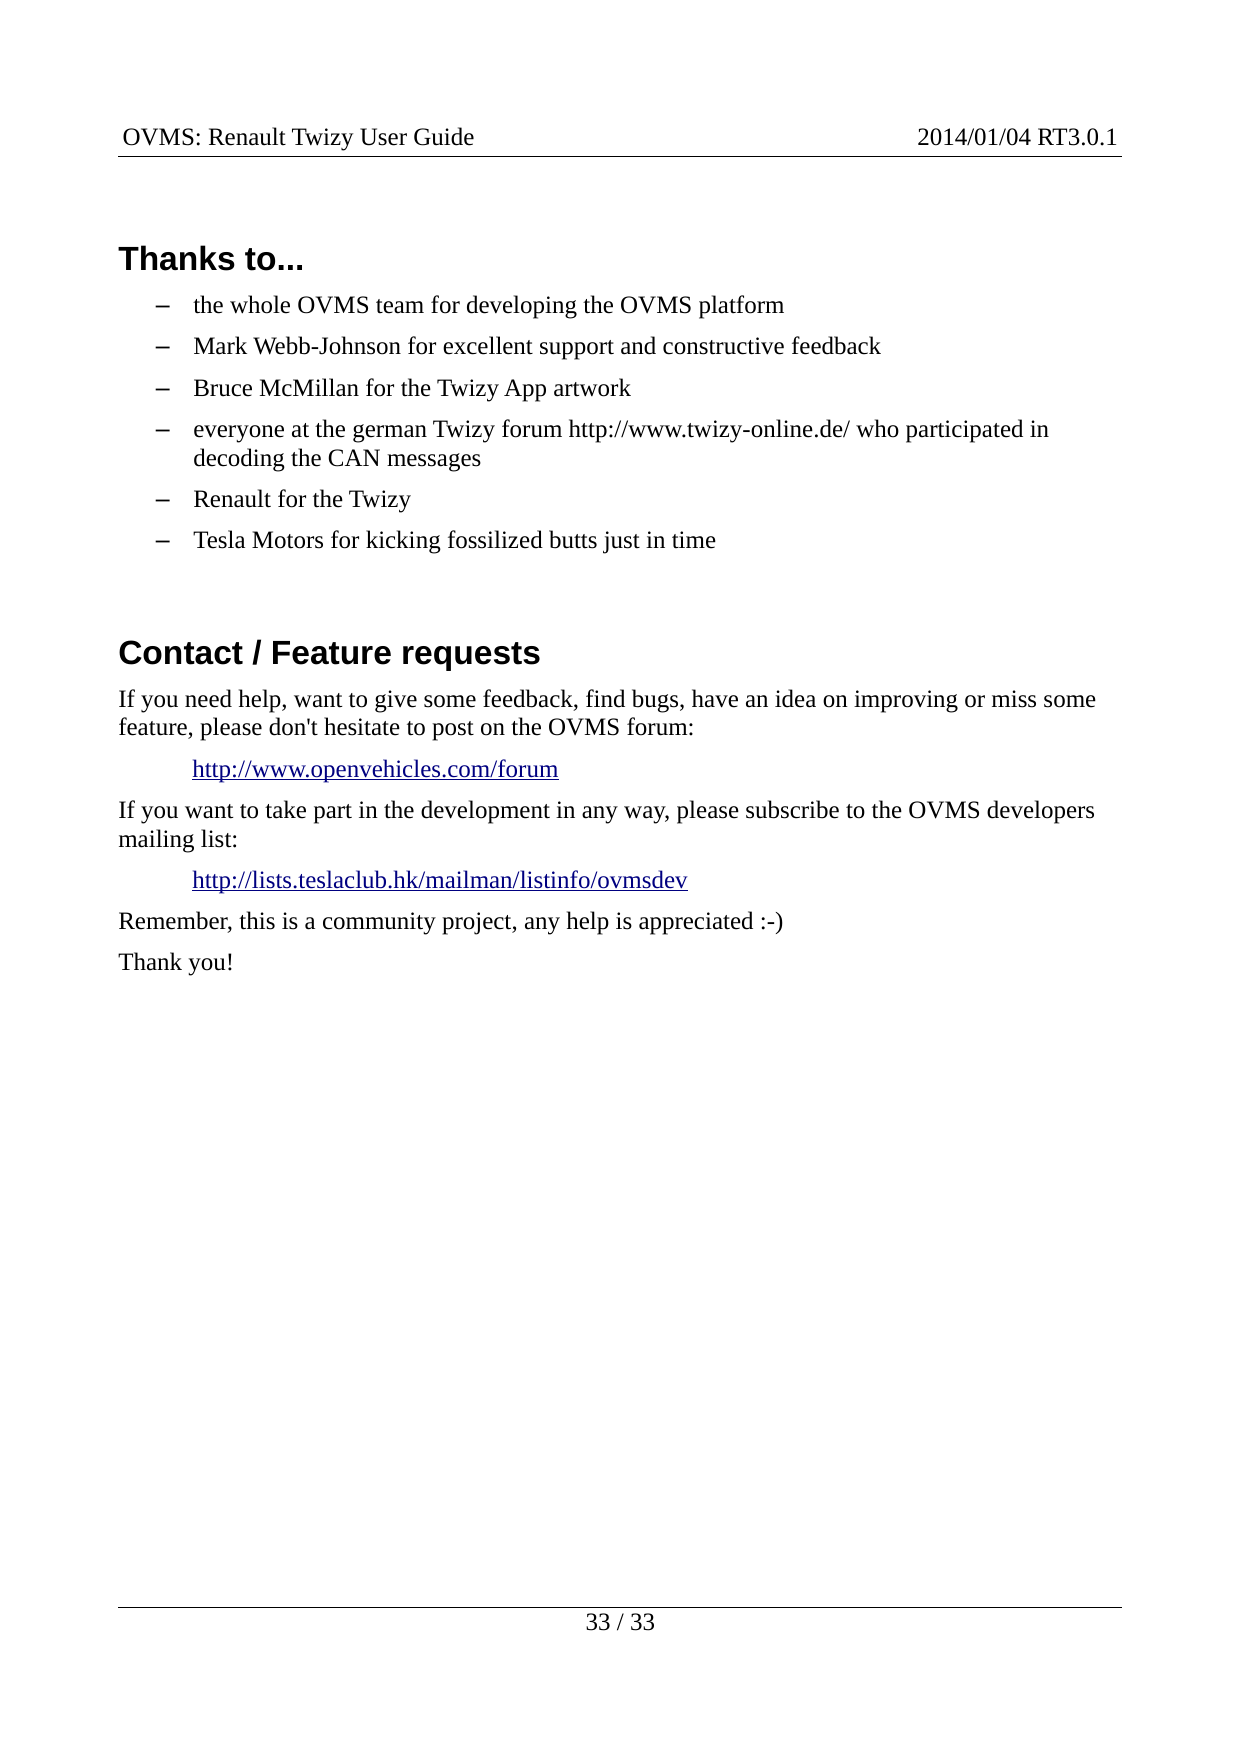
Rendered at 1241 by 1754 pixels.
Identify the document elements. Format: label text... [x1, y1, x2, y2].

subtitle Contact / Feature requests [118, 633, 1122, 671]
text If you want to take part in the development in any way, please subscribe to the OVMS developers mailing list: [118, 795, 1122, 852]
list Bruce McMillan for the Twizy App artwork [156, 373, 1122, 401]
text If you need help, want to give some feedback, find bugs, have an idea on improving or miss some feature, please don't hesitate to post on the OVMS forum: [118, 684, 1122, 741]
text http://www.openvehicles.com/forum [118, 754, 1122, 782]
list the whole OVMS team for developing the OVMS platform [156, 290, 1122, 319]
list Mark Webb-Johnson for excellent support and constructive feedback [156, 331, 1122, 360]
text Thank you! [118, 947, 1122, 976]
text Remember, this is a community project, any help is appreciated :-) [118, 906, 1122, 935]
list everyone at the german Twizy forum http://www.twizy-online.de/ who participated in decoding the CAN messages [156, 414, 1122, 471]
list Tesla Motors for kicking fossilized butts just in time [156, 525, 1122, 554]
text http://lists.teslaclub.hk/mailman/listinfo/ovmsdev [118, 865, 1122, 894]
list Renault for the Twizy [156, 484, 1122, 513]
subtitle Thanks to... [118, 239, 1122, 278]
